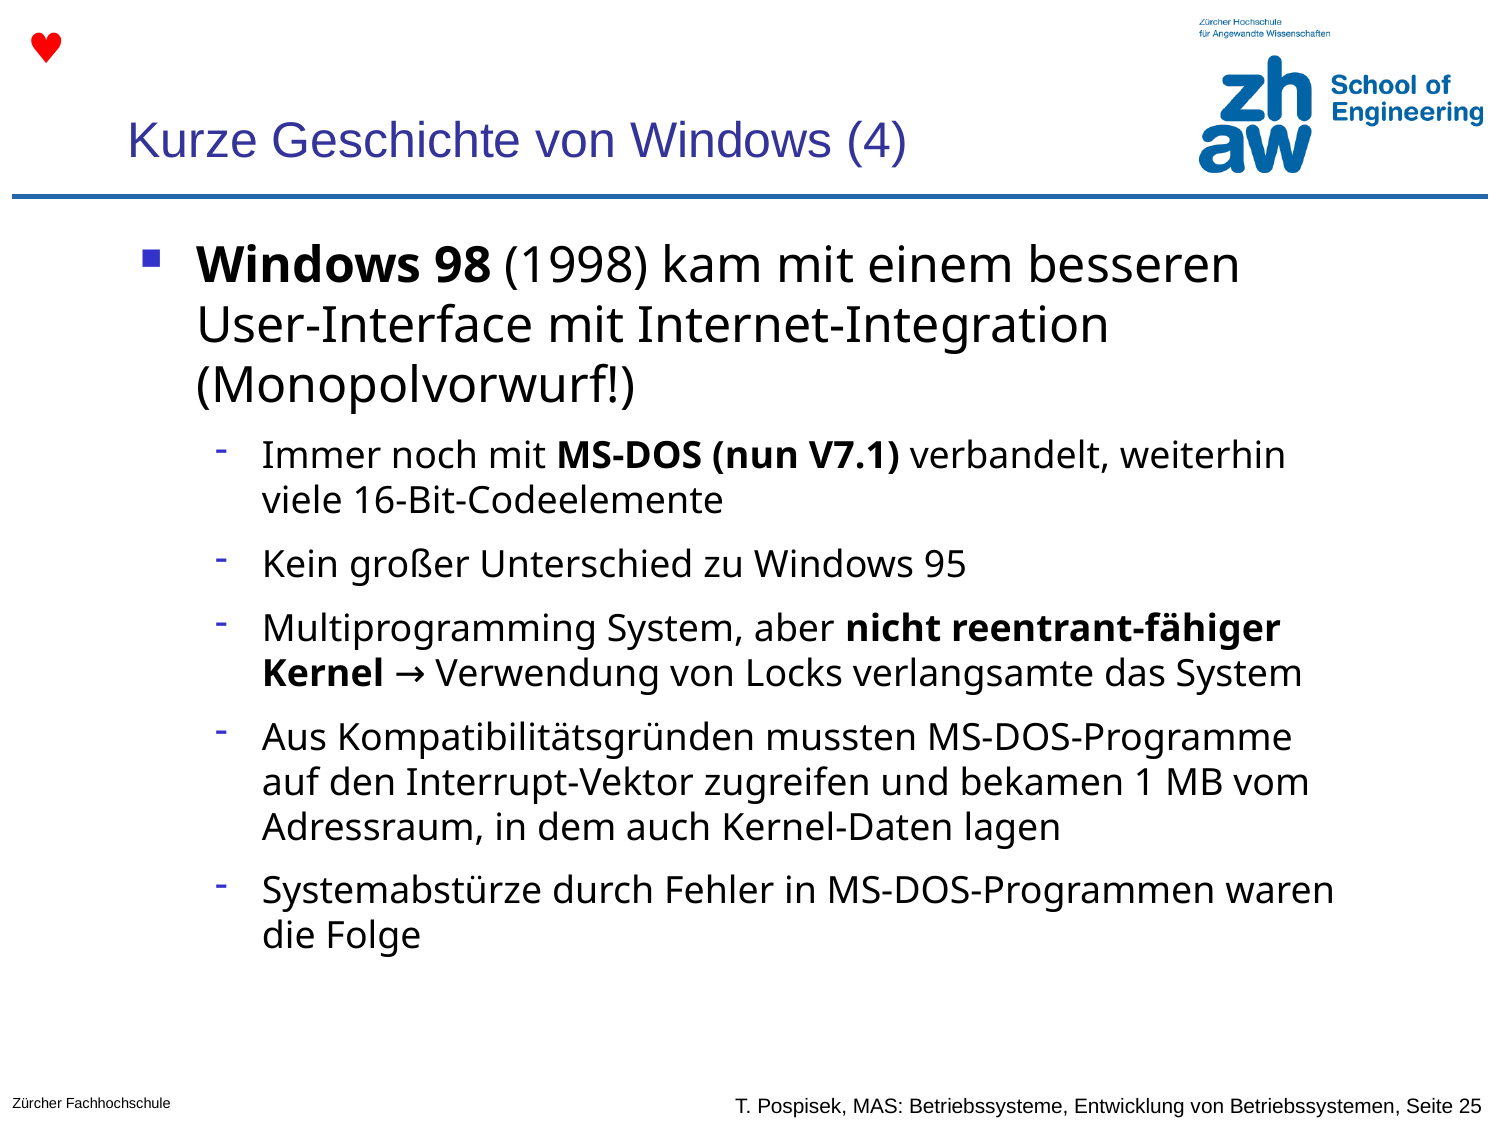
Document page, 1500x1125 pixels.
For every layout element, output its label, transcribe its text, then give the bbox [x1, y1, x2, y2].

picture [1199, 19, 1483, 173]
list Windows 98 (1998) kam mit einem besseren User-Interface mit Internet-Integration (Monopolvorwurf!) Immer noch mit MS-DOS (nun V7.1) verbandelt, weiterhin viele 16-Bit-Codeelemente Kein großer Unterschied zu Windows 95 Multiprogramming System, aber nicht reentrant-fähiger Kernel → Verwendung von Locks verlangsamte das System Aus Kompatibilitätsgründen mussten MS-DOS-Programme auf den Interrupt-Vektor zugreifen und bekamen 1 MB vom Adressraum, in dem auch Kernel-Daten lagen Systemabstürze durch Fehler in MS-DOS-Programmen waren die Folge [125, 224, 1363, 988]
text_box ♥️ [12, 11, 95, 84]
title Kurze Geschichte von Windows (4) [112, 50, 1391, 175]
